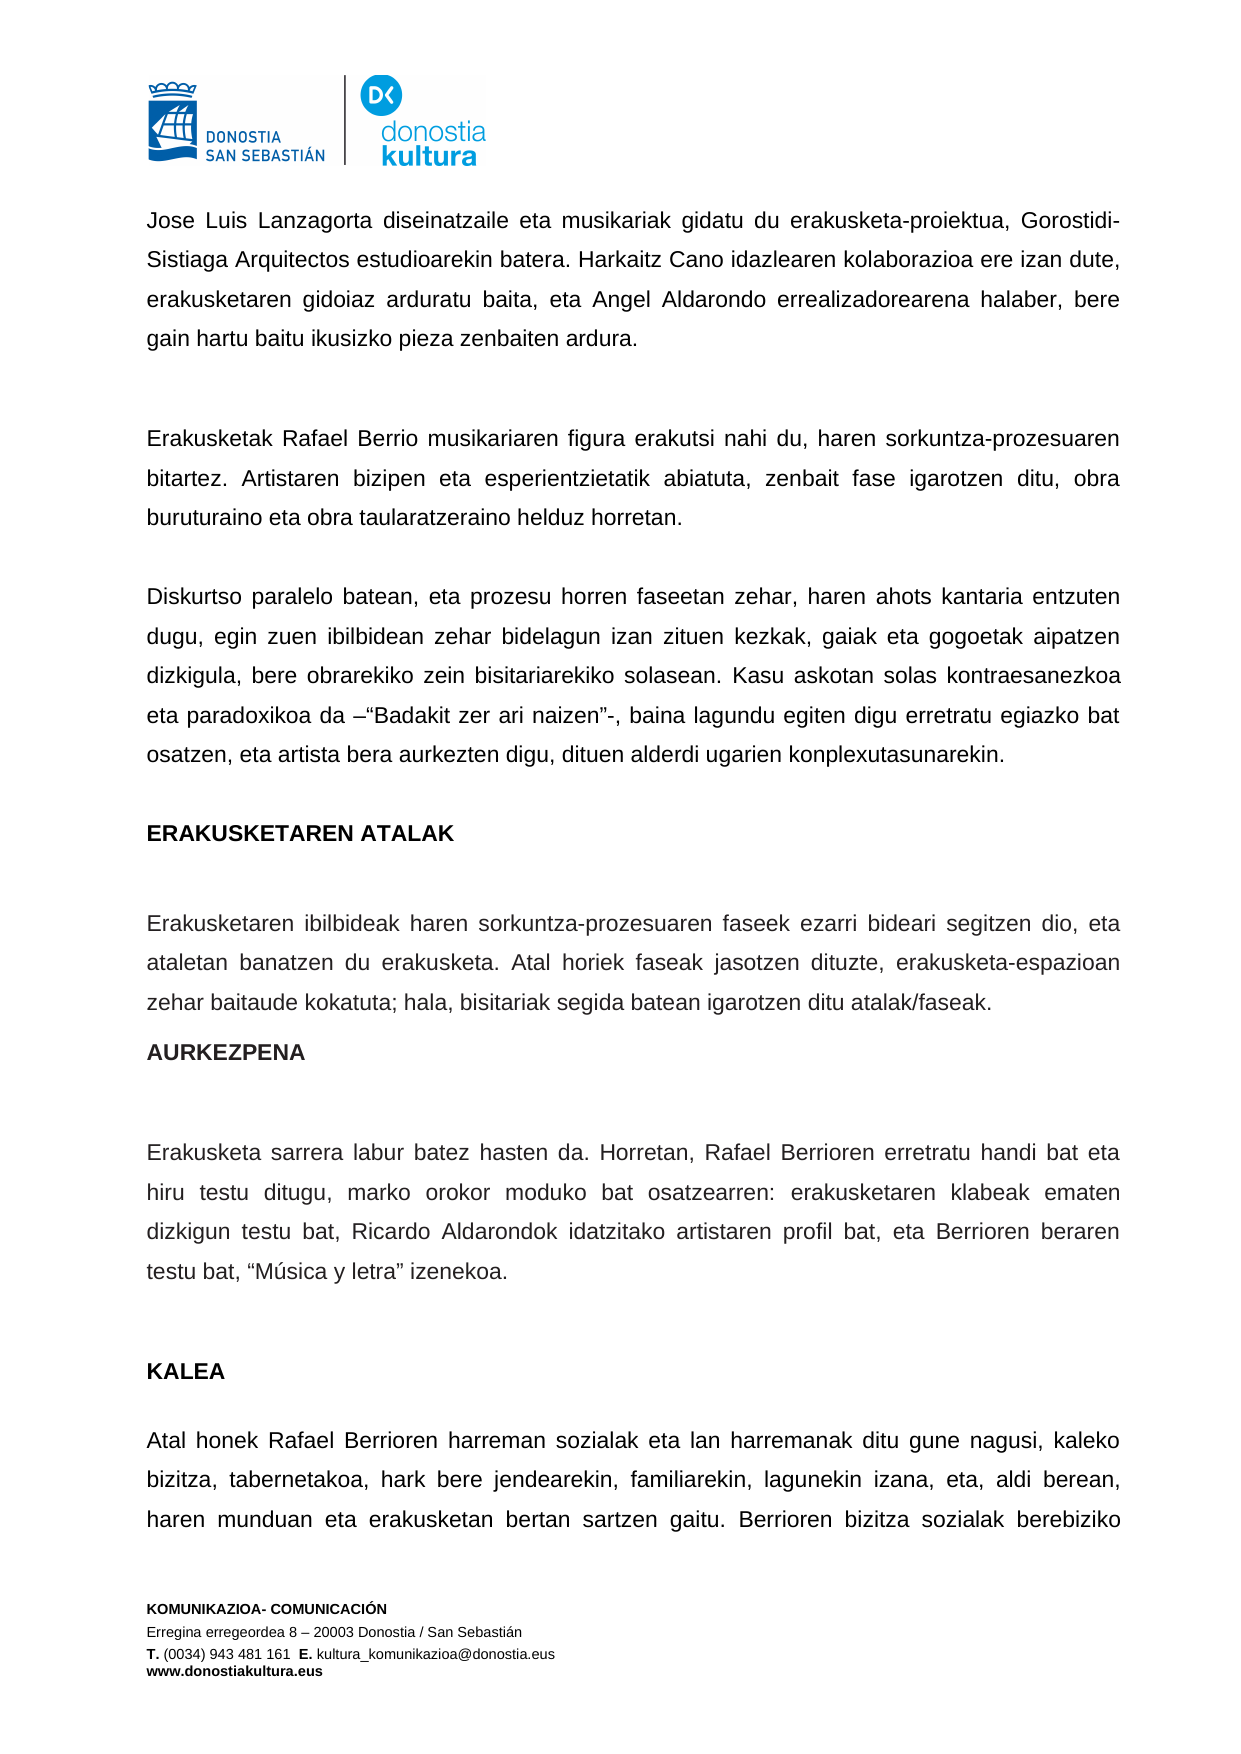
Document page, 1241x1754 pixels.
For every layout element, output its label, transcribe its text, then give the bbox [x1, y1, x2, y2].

text Diskurtso paralelo batean, eta prozesu horren faseetan zehar, haren ahots kantaria entzuten dugu, egin zuen ibilbidean zehar bidelagun izan zituen kezkak, gaiak eta gogoetak aipatzen dizkigula, bere obrarekiko zein bisitariarekiko solasean. Kasu askotan solas kontraesanezkoa eta paradoxikoa da –“Badakit zer ari naizen”-, baina lagundu egiten digu erretratu egiazko bat osatzen, eta artista bera aurkezten digu, dituen alderdi ugarien konplexutasunarekin. [146, 583, 1121, 768]
text Erakusketaren ibilbideak haren sorkuntza-prozesuaren faseek ezarri bideari segitzen dio, eta ataletan banatzen du erakusketa. Atal horiek faseak jasotzen dituzte, erakusketa-espazioan zehar baitaude kokatuta; hala, bisitariak segida batean igarotzen ditu atalak/faseak. [146, 909, 1121, 1015]
text KALEA [146, 1358, 1121, 1385]
text Jose Luis Lanzagorta diseinatzaile eta musikariak gidatu du erakusketa-proiektua, Gorostidi-Sistiaga Arquitectos estudioarekin batera. Harkaitz Cano idazlearen kolaborazioa ere izan dute, erakusketaren gidoiaz arduratu baita, eta Angel Aldarondo errealizadorearena halaber, bere gain hartu baitu ikusizko pieza zenbaiten ardura. [146, 207, 1121, 352]
picture [148, 75, 486, 166]
text AURKEZPENA [146, 1038, 1121, 1065]
picture [386, 87, 392, 103]
picture [370, 87, 382, 103]
text Erakusketak Rafael Berrio musikariaren figura erakutsi nahi du, haren sorkuntza-prozesuaren bitartez. Artistaren bizipen eta esperientzietatik abiatuta, zenbait fase igarotzen ditu, obra buruturaino eta obra taularatzeraino helduz horretan. [146, 425, 1121, 530]
text Erakusketa sarrera labur batez hasten da. Horretan, Rafael Berrioren erretratu handi bat eta hiru testu ditugu, marko orokor moduko bat osatzearren: erakusketaren klabeak ematen dizkigun testu bat, Ricardo Aldarondok idatzitako artistaren profil bat, eta Berrioren beraren testu bat, “Música y letra” izenekoa. [146, 1139, 1121, 1284]
text Atal honek Rafael Berrioren harreman sozialak eta lan harremanak ditu gune nagusi, kaleko bizitza, tabernetakoa, hark bere jendearekin, familiarekin, lagunekin izana, eta, aldi berean, haren munduan eta erakusketan bertan sartzen gaitu. Berrioren bizitza sozialak berebiziko [146, 1427, 1121, 1532]
text ERAKUSKETAREN ATALAK [146, 820, 1121, 847]
